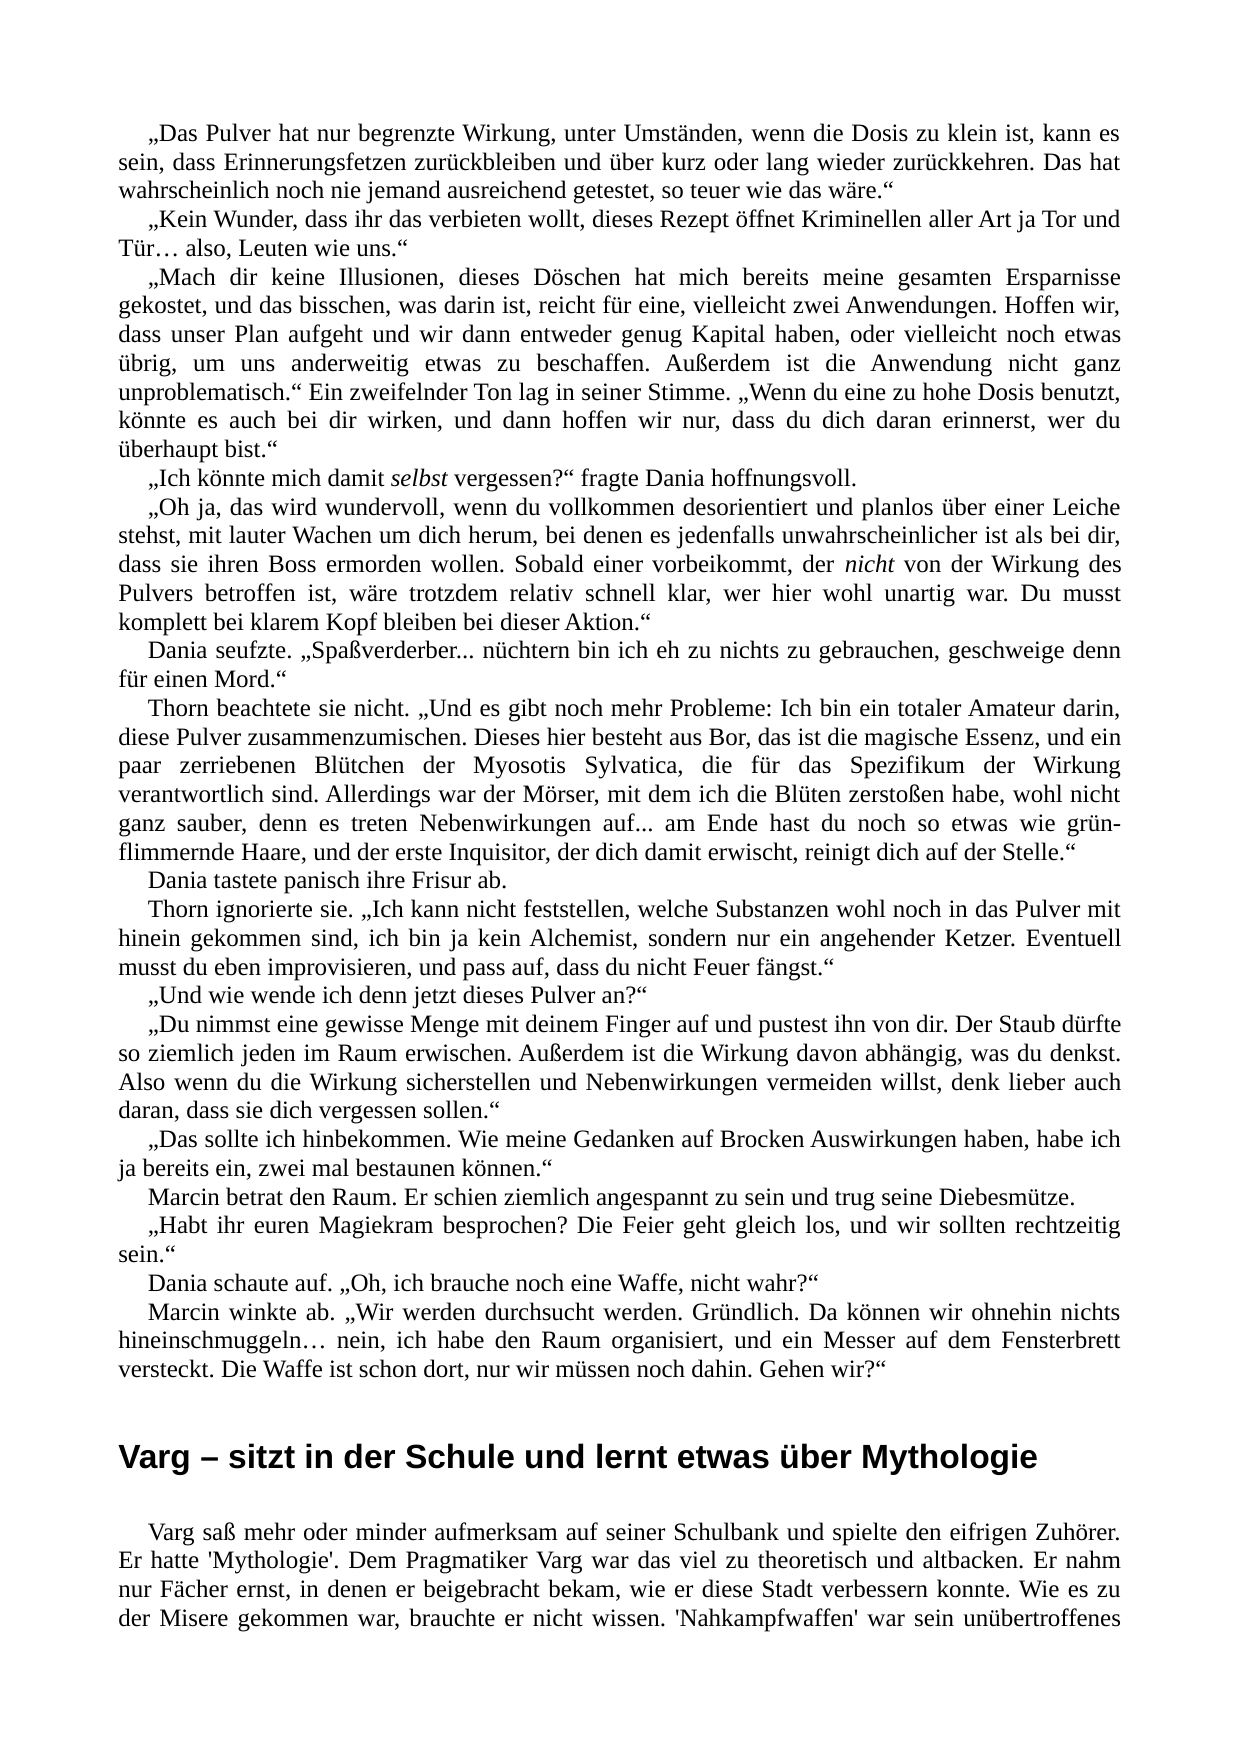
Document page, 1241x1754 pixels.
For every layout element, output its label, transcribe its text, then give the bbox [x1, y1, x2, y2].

text „Das sollte ich hinbekommen. Wie meine Gedanken auf Brocken Auswirkungen haben, habe ich ja bereits ein, zwei mal bestaunen können.“ [118, 1124, 1122, 1182]
text „Kein Wunder, dass ihr das verbieten wollt, dieses Rezept öffnet Kriminellen aller Art ja Tor und Tür… also, Leuten wie uns.“ [118, 204, 1122, 262]
subtitle Varg – sitzt in der Schule und lernt etwas über Mythologie [118, 1437, 1122, 1476]
text Dania seufzte. „Spaßverderber... nüchtern bin ich eh zu nichts zu gebrauchen, geschweige denn für einen Mord.“ [118, 636, 1122, 693]
text Dania schaute auf. „Oh, ich brauche noch eine Waffe, nicht wahr?“ [118, 1268, 1122, 1297]
text Dania tastete panisch ihre Frisur ab. [118, 866, 1122, 894]
text „Mach dir keine Illusionen, dieses Döschen hat mich bereits meine gesamten Ersparnisse gekostet, und das bisschen, was darin ist, reicht für eine, vielleicht zwei Anwendungen. Hoffen wir, dass unser Plan aufgeht und wir dann entweder genug Kapital haben, oder vielleicht noch etwas übrig, um uns anderweitig etwas zu beschaffen. Außerdem ist die Anwendung nicht ganz unproblematisch.“ Ein zweifelnder Ton lag in seiner Stimme. „Wenn du eine zu hohe Dosis benutzt, könnte es auch bei dir wirken, und dann hoffen wir nur, dass du dich daran erinnerst, wer du überhaupt bist.“ [118, 262, 1122, 463]
text Marcin betrat den Raum. Er schien ziemlich angespannt zu sein und trug seine Diebesmütze. [118, 1182, 1122, 1211]
text „Du nimmst eine gewisse Menge mit deinem Finger auf und pustest ihn von dir. Der Staub dürfte so ziemlich jeden im Raum erwischen. Außerdem ist die Wirkung davon abhängig, was du denkst. Also wenn du die Wirkung sicherstellen und Nebenwirkungen vermeiden willst, denk lieber auch daran, dass sie dich vergessen sollen.“ [118, 1009, 1122, 1124]
text „Und wie wende ich denn jetzt dieses Pulver an?“ [118, 981, 1122, 1009]
text „Habt ihr euren Magiekram besprochen? Die Feier geht gleich los, und wir sollten rechtzeitig sein.“ [118, 1211, 1122, 1268]
text „Ich könnte mich damit selbst vergessen?“ fragte Dania hoffnungsvoll. [118, 463, 1122, 492]
text Thorn ignorierte sie. „Ich kann nicht feststellen, welche Substanzen wohl noch in das Pulver mit hinein gekommen sind, ich bin ja kein Alchemist, sondern nur ein angehender Ketzer. Eventuell musst du eben improvisieren, und pass auf, dass du nicht Feuer fängst.“ [118, 894, 1122, 981]
text Marcin winkte ab. „Wir werden durchsucht werden. Gründlich. Da können wir ohnehin nichts hineinschmuggeln… nein, ich habe den Raum organisiert, und ein Messer auf dem Fensterbrett versteckt. Die Waffe ist schon dort, nur wir müssen noch dahin. Gehen wir?“ [118, 1297, 1122, 1383]
text Thorn beachtete sie nicht. „Und es gibt noch mehr Probleme: Ich bin ein totaler Amateur darin, diese Pulver zusammenzumischen. Dieses hier besteht aus Bor, das ist die magische Essenz, und ein paar zerriebenen Blütchen der Myosotis Sylvatica, die für das Spezifikum der Wirkung verantwortlich sind. Allerdings war der Mörser, mit dem ich die Blüten zerstoßen habe, wohl nicht ganz sauber, denn es treten Nebenwirkungen auf... am Ende hast du noch so etwas wie grün-flimmernde Haare, und der erste Inquisitor, der dich damit erwischt, reinigt dich auf der Stelle.“ [118, 693, 1122, 866]
text „Oh ja, das wird wundervoll, wenn du vollkommen desorientiert und planlos über einer Leiche stehst, mit lauter Wachen um dich herum, bei denen es jedenfalls unwahrscheinlicher ist als bei dir, dass sie ihren Boss ermorden wollen. Sobald einer vorbeikommt, der nicht von der Wirkung des Pulvers betroffen ist, wäre trotzdem relativ schnell klar, wer hier wohl unartig war. Du musst komplett bei klarem Kopf bleiben bei dieser Aktion.“ [118, 492, 1122, 636]
text „Das Pulver hat nur begrenzte Wirkung, unter Umständen, wenn die Dosis zu klein ist, kann es sein, dass Erinnerungsfetzen zurückbleiben und über kurz oder lang wieder zurückkehren. Das hat wahrscheinlich noch nie jemand ausreichend getestet, so teuer wie das wäre.“ [118, 118, 1122, 204]
text Varg saß mehr oder minder aufmerksam auf seiner Schulbank und spielte den eifrigen Zuhörer. Er hatte 'Mythologie'. Dem Pragmatiker Varg war das viel zu theoretisch und altbacken. Er nahm nur Fächer ernst, in denen er beigebracht bekam, wie er diese Stadt verbessern konnte. Wie es zu der Misere gekommen war, brauchte er nicht wissen. 'Nahkampfwaffen' war sein unübertroffenes [118, 1517, 1122, 1632]
